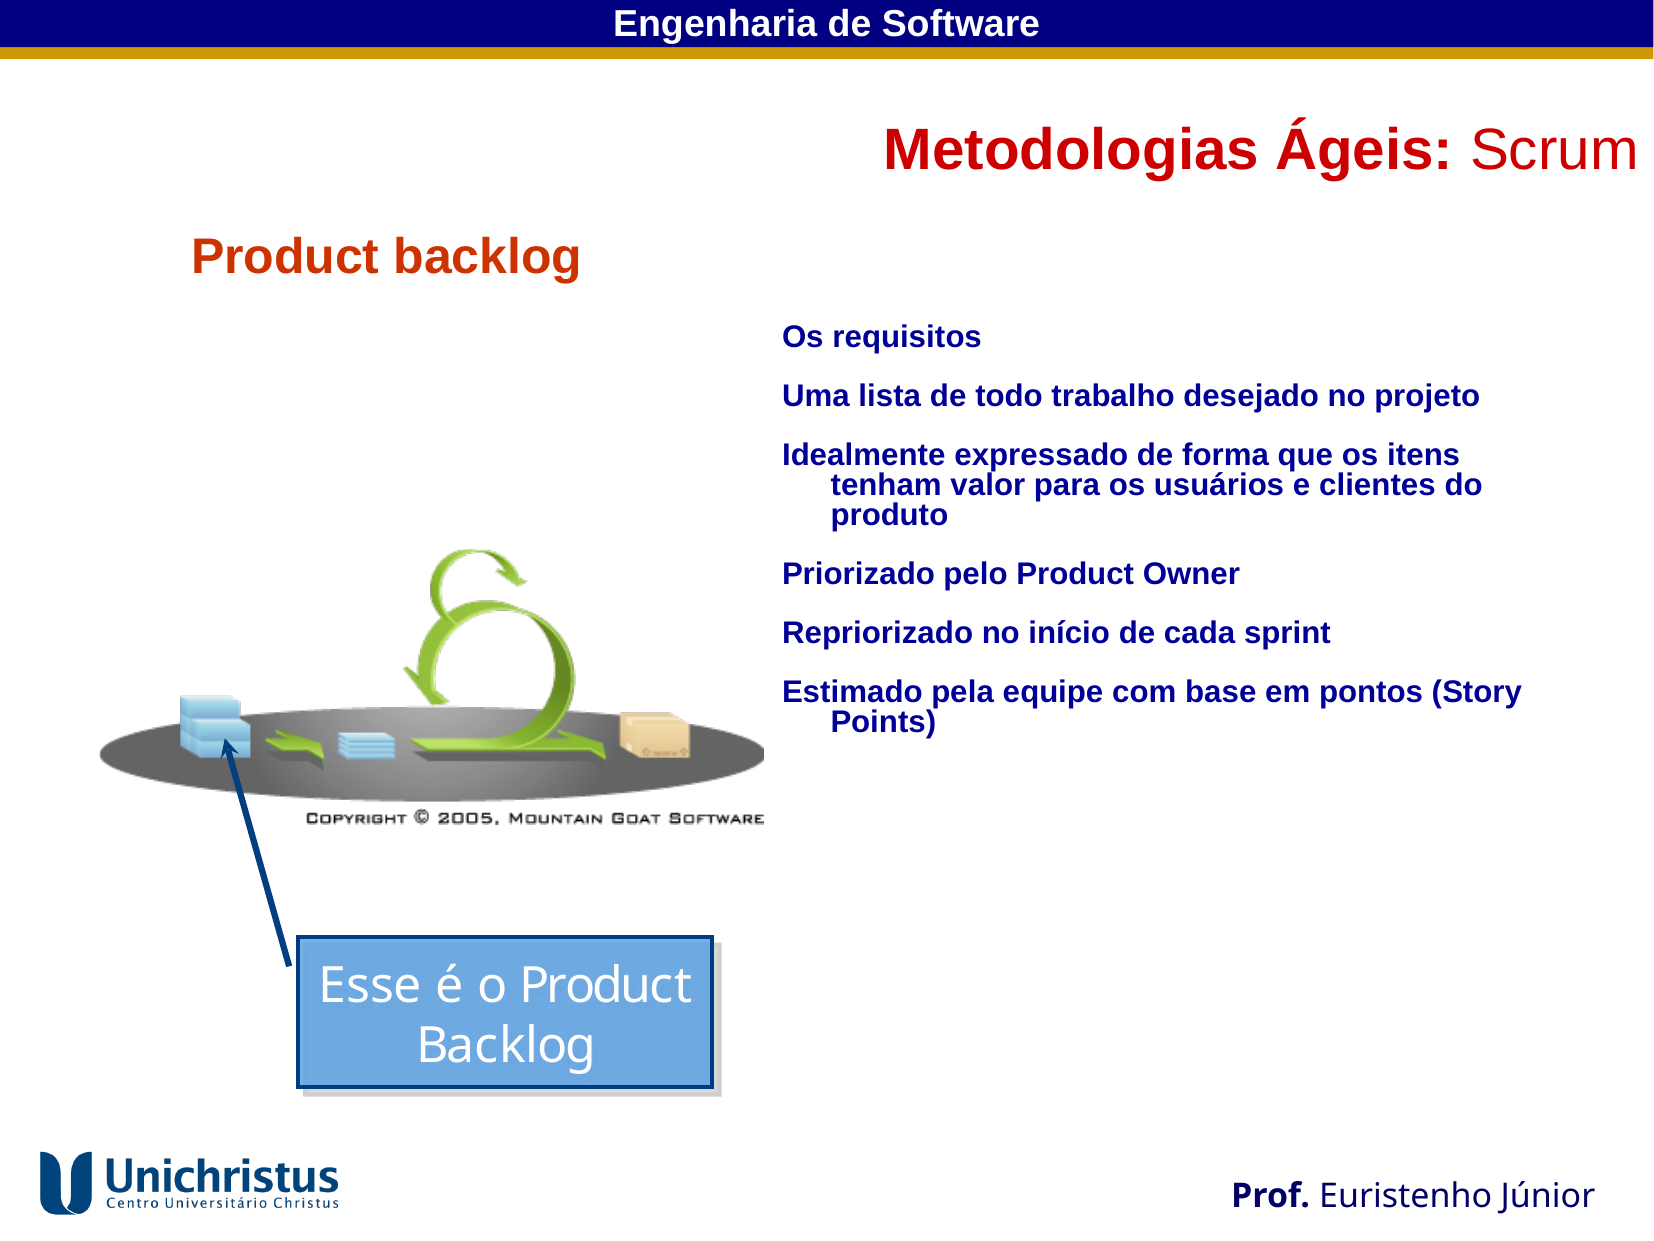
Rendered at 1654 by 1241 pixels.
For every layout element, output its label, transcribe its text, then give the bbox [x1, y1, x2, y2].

text_box Prof. Euristenho Júnior [1216, 1163, 1654, 1224]
text_box Metodologias Ágeis: Scrum [869, 109, 1654, 189]
picture [99, 159, 1536, 1099]
text_box Engenharia de Software [0, 0, 1654, 48]
text_box [0, 48, 1654, 60]
picture [35, 1148, 343, 1217]
